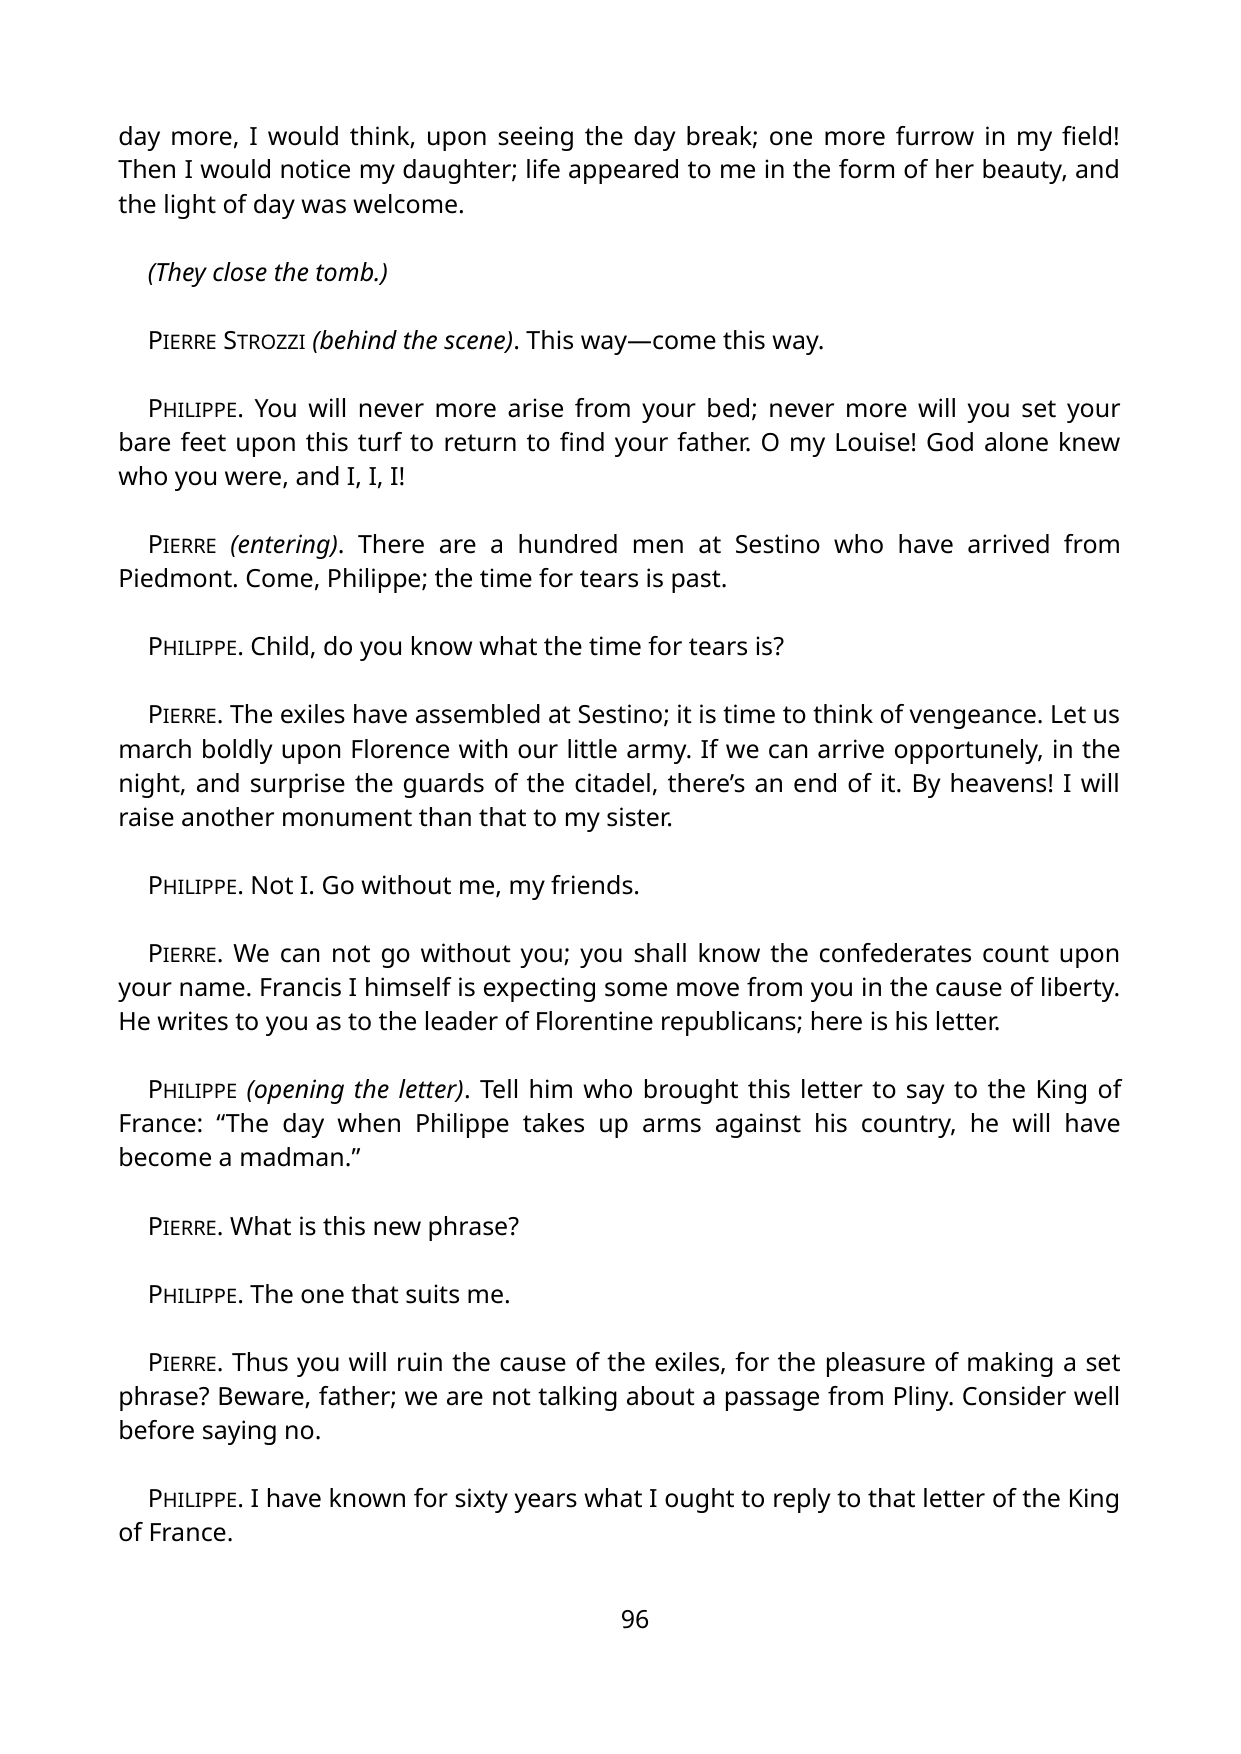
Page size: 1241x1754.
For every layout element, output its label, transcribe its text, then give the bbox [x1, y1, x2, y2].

text Philippe. You will never more arise from your bed; never more will you set your bare feet upon this turf to return to find your father. O my Louise! God alone knew who you were, and I, I, I! [118, 391, 1122, 493]
text Pierre. We can not go without you; you shall know the confederates count upon your name. Francis I himself is expecting some move from you in the cause of liberty. He writes to you as to the leader of Florentine republicans; here is his letter. [118, 936, 1122, 1038]
text day more, I would think, upon seeing the day break; one more furrow in my field! Then I would notice my daughter; life appeared to me in the form of her beauty, and the light of day was welcome. [118, 118, 1122, 220]
text Pierre Strozzi (behind the scene). This way—come this way. [118, 322, 1122, 357]
text Pierre (entering). There are a hundred men at Sestino who have arrived from Piedmont. Come, Philippe; the time for tears is past. [118, 527, 1122, 595]
text (They close the tomb.) [118, 254, 1122, 288]
text Pierre. The exiles have assembled at Sestino; it is time to think of vengeance. Let us march boldly upon Florence with our little army. If we can arrive opportunely, in the night, and surprise the guards of the citadel, there’s an end of it. By heavens! I will raise another monument than that to my sister. [118, 697, 1122, 833]
text Philippe. Not I. Go without me, my friends. [118, 867, 1122, 902]
text Philippe. I have known for sixty years what I ought to reply to that letter of the King of France. [118, 1481, 1122, 1549]
text Philippe. The one that suits me. [118, 1276, 1122, 1310]
text Pierre. Thus you will ruin the cause of the exiles, for the pleasure of making a set phrase? Beware, father; we are not talking about a passage from Pliny. Consider well before saying no. [118, 1344, 1122, 1447]
text Pierre. What is this new phrase? [118, 1208, 1122, 1242]
text Philippe. Child, do you know what the time for tears is? [118, 629, 1122, 663]
text Philippe (opening the letter). Tell him who brought this letter to say to the King of France: “The day when Philippe takes up arms against his country, he will have become a madman.” [118, 1072, 1122, 1174]
